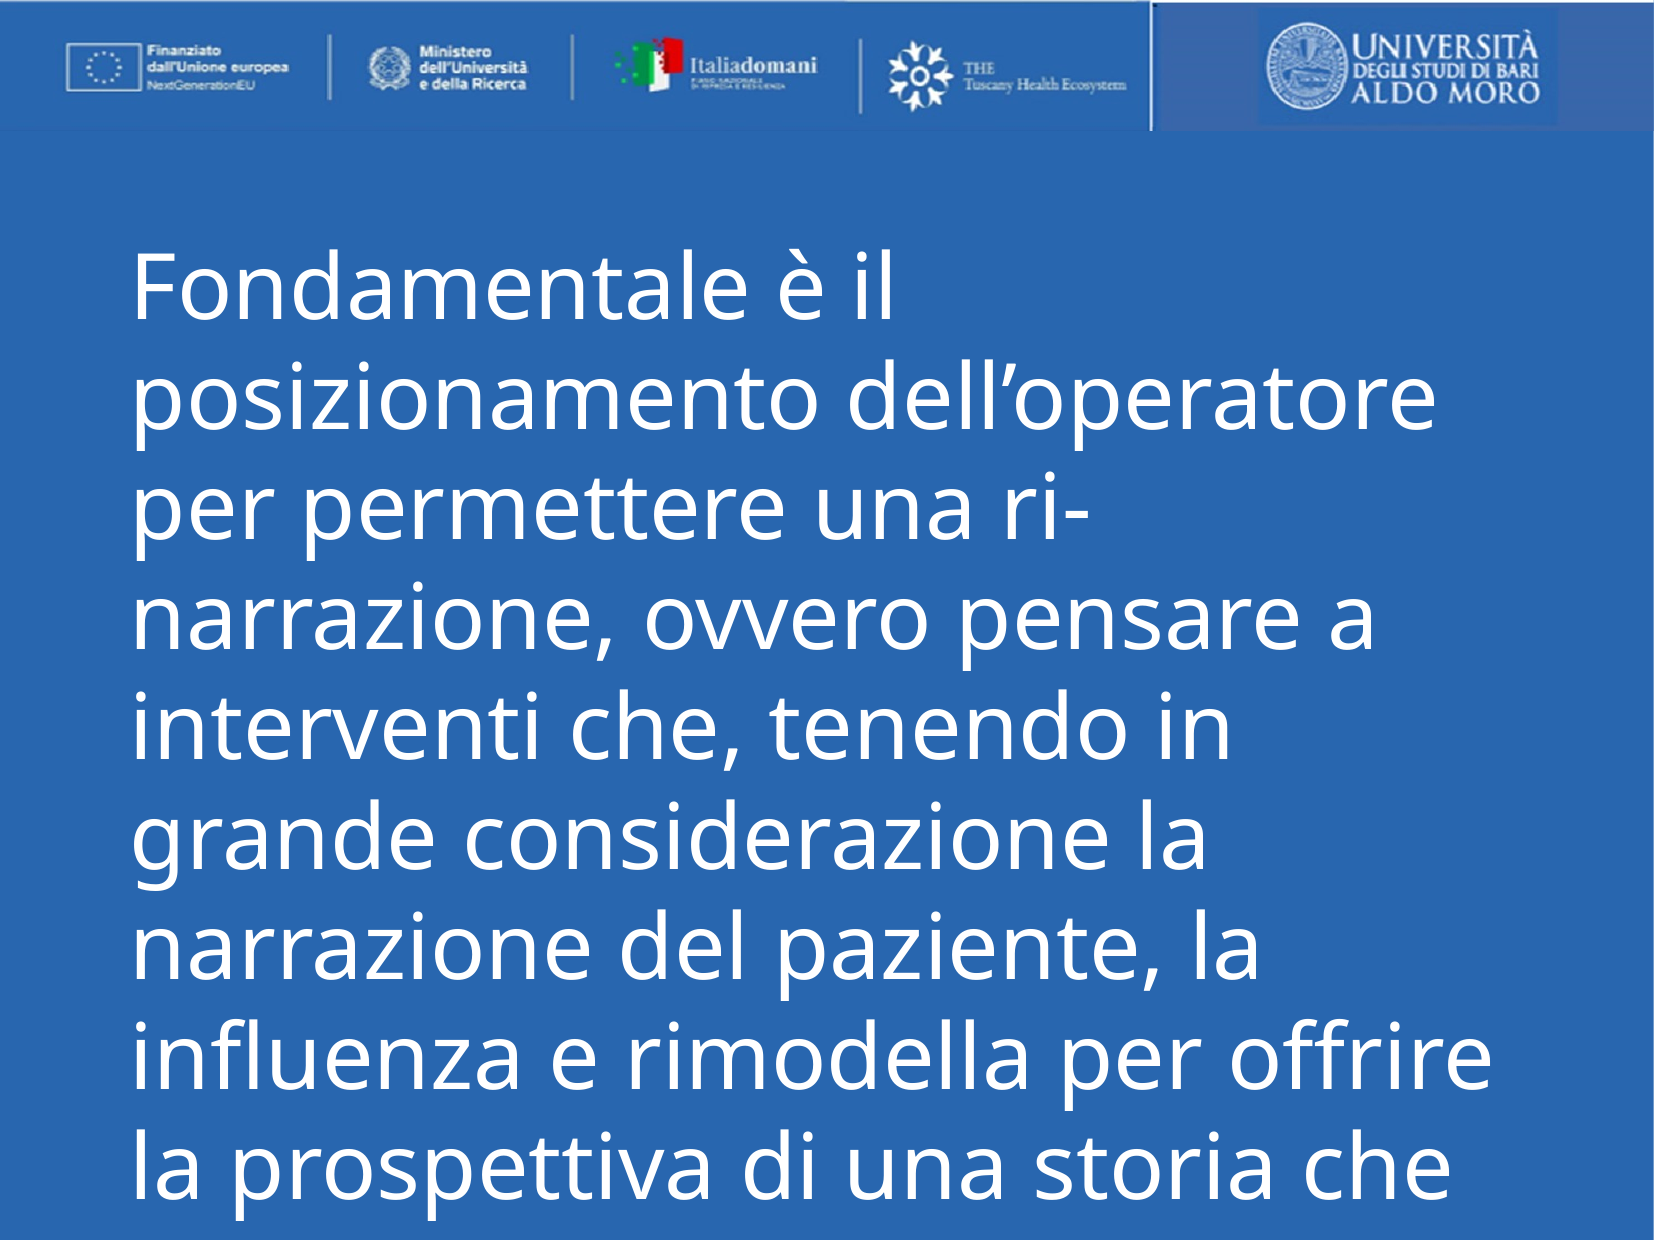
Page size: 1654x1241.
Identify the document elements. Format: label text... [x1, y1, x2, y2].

picture [0, 0, 1654, 132]
subtitle Fondamentale è il posizionamento dell’operatore per permettere una ri-narrazione, ovvero pensare a interventi che, tenendo in grande considerazione la narrazione del paziente, la influenza e rimodella per offrire la prospettiva di una storia che cura [115, 220, 1539, 959]
